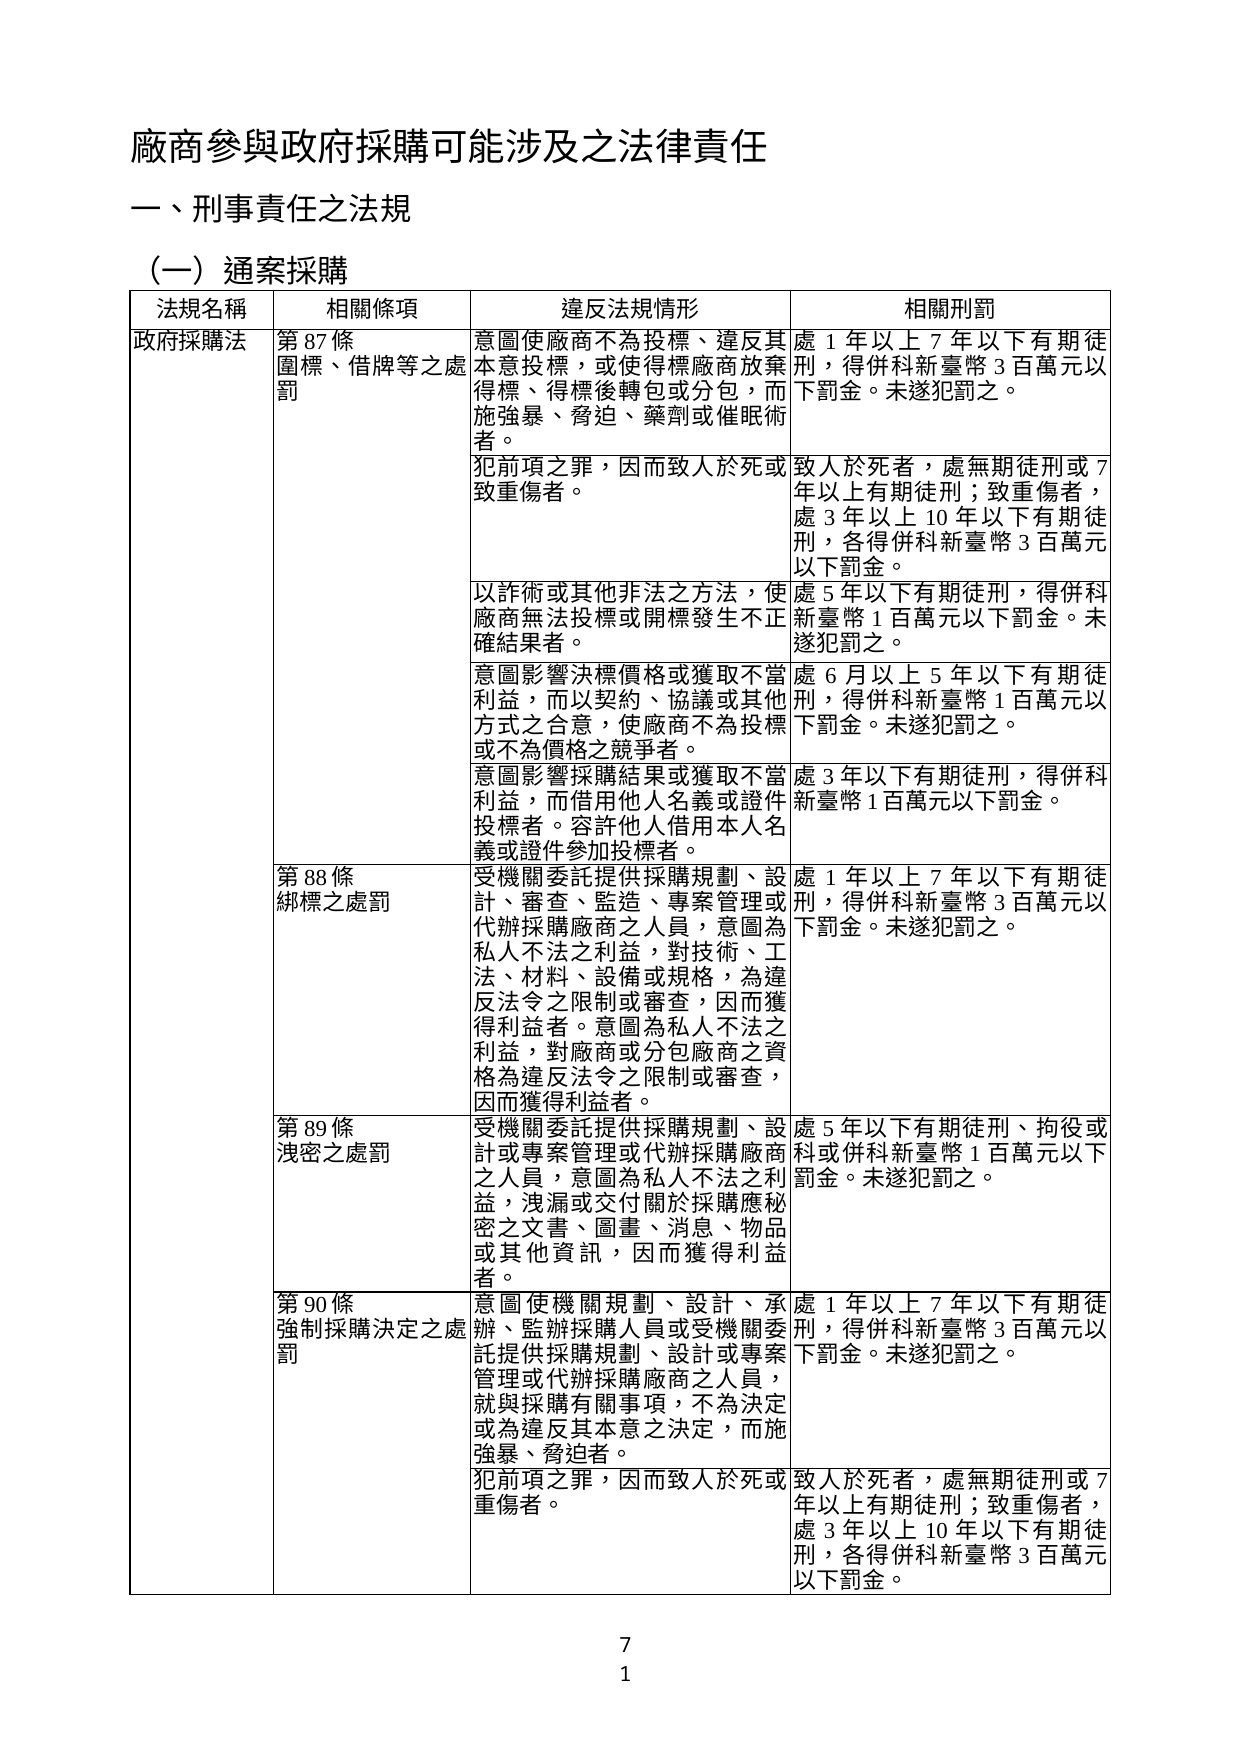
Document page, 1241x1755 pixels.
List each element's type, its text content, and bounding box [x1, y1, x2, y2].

table_cell 意圖使廠商不為投標、違反其本意投標，或使得標廠商放棄得標、得標後轉包或分包，而施強暴、脅迫、藥劑或催眠術者。 [471, 330, 790, 454]
table_cell 處6月以上5年以下有期徒刑，得併科新臺幣1百萬元以下罰金。未遂犯罰之。 [791, 663, 1110, 763]
table_cell 處5年以下有期徒刑、拘役或科或併科新臺幣1百萬元以下罰金。未遂犯罰之。 [791, 1116, 1110, 1291]
table_cell 意圖影響採購結果或獲取不當利益，而借用他人名義或證件投標者。容許他人借用本人名義或證件參加投標者。 [471, 764, 790, 864]
table_cell 第87條 圍標、借牌等之處罰 [274, 330, 470, 864]
table_header 違反法規情形 [471, 291, 790, 328]
text 一、刑事責任之法規 [130, 165, 1110, 227]
table_cell 第88條 綁標之處罰 [274, 865, 470, 1115]
text （一）通案採購 [130, 227, 1110, 290]
table_cell 意圖影響決標價格或獲取不當利益，而以契約、協議或其他方式之合意，使廠商不為投標或不為價格之競爭者。 [471, 663, 790, 763]
table_cell 致人於死者，處無期徒刑或7年以上有期徒刑；致重傷者，處3年以上10年以下有期徒刑，各得併科新臺幣3百萬元以下罰金。 [791, 1469, 1110, 1593]
table_cell 處3年以下有期徒刑，得併科新臺幣1百萬元以下罰金。 [791, 764, 1110, 864]
table_cell 政府採購法 [131, 330, 273, 1593]
table_cell 第89條 洩密之處罰 [274, 1116, 470, 1291]
table_cell 受機關委託提供採購規劃、設計或專案管理或代辦採購廠商之人員，意圖為私人不法之利益，洩漏或交付關於採購應秘密之文書、圖畫、消息、物品或其他資訊，因而獲得利益者。 [471, 1116, 790, 1291]
table_cell 犯前項之罪，因而致人於死或重傷者。 [471, 1469, 790, 1593]
table_cell 犯前項之罪，因而致人於死或致重傷者。 [471, 456, 790, 581]
table_header 相關條項 [274, 291, 470, 328]
table_cell 處1年以上7年以下有期徒刑，得併科新臺幣3百萬元以下罰金。未遂犯罰之。 [791, 865, 1110, 1115]
table_cell 致人於死者，處無期徒刑或7年以上有期徒刑；致重傷者，處3年以上10年以下有期徒刑，各得併科新臺幣3百萬元以下罰金。 [791, 456, 1110, 581]
table_cell 處1年以上7年以下有期徒刑，得併科新臺幣3百萬元以下罰金。未遂犯罰之。 [791, 1293, 1110, 1467]
table_cell 第90條 強制採購決定之處罰 [274, 1293, 470, 1593]
table_cell 以詐術或其他非法之方法，使廠商無法投標或開標發生不正確結果者。 [471, 582, 790, 662]
table_header 相關刑罰 [791, 291, 1110, 328]
table_cell 意圖使機關規劃、設計、承辦、監辦採購人員或受機關委託提供採購規劃、設計或專案管理或代辦採購廠商之人員，就與採購有關事項，不為決定或為違反其本意之決定，而施強暴、脅迫者。 [471, 1293, 790, 1467]
table_cell 處5年以下有期徒刑，得併科新臺幣1百萬元以下罰金。未遂犯罰之。 [791, 582, 1110, 662]
text 廠商參與政府採購可能涉及之法律責任 [130, 102, 1110, 165]
table_header 法規名稱 [131, 291, 273, 328]
table_cell 受機關委託提供採購規劃、設計、審查、監造、專案管理或代辦採購廠商之人員，意圖為私人不法之利益，對技術、工法、材料、設備或規格，為違反法令之限制或審查，因而獲得利益者。意圖為私人不法之利益，對廠商或分包廠商之資格為違反法令之限制或審查，因而獲得利益者。 [471, 865, 790, 1115]
table_cell 處1年以上7年以下有期徒刑，得併科新臺幣3百萬元以下罰金。未遂犯罰之。 [791, 330, 1110, 454]
